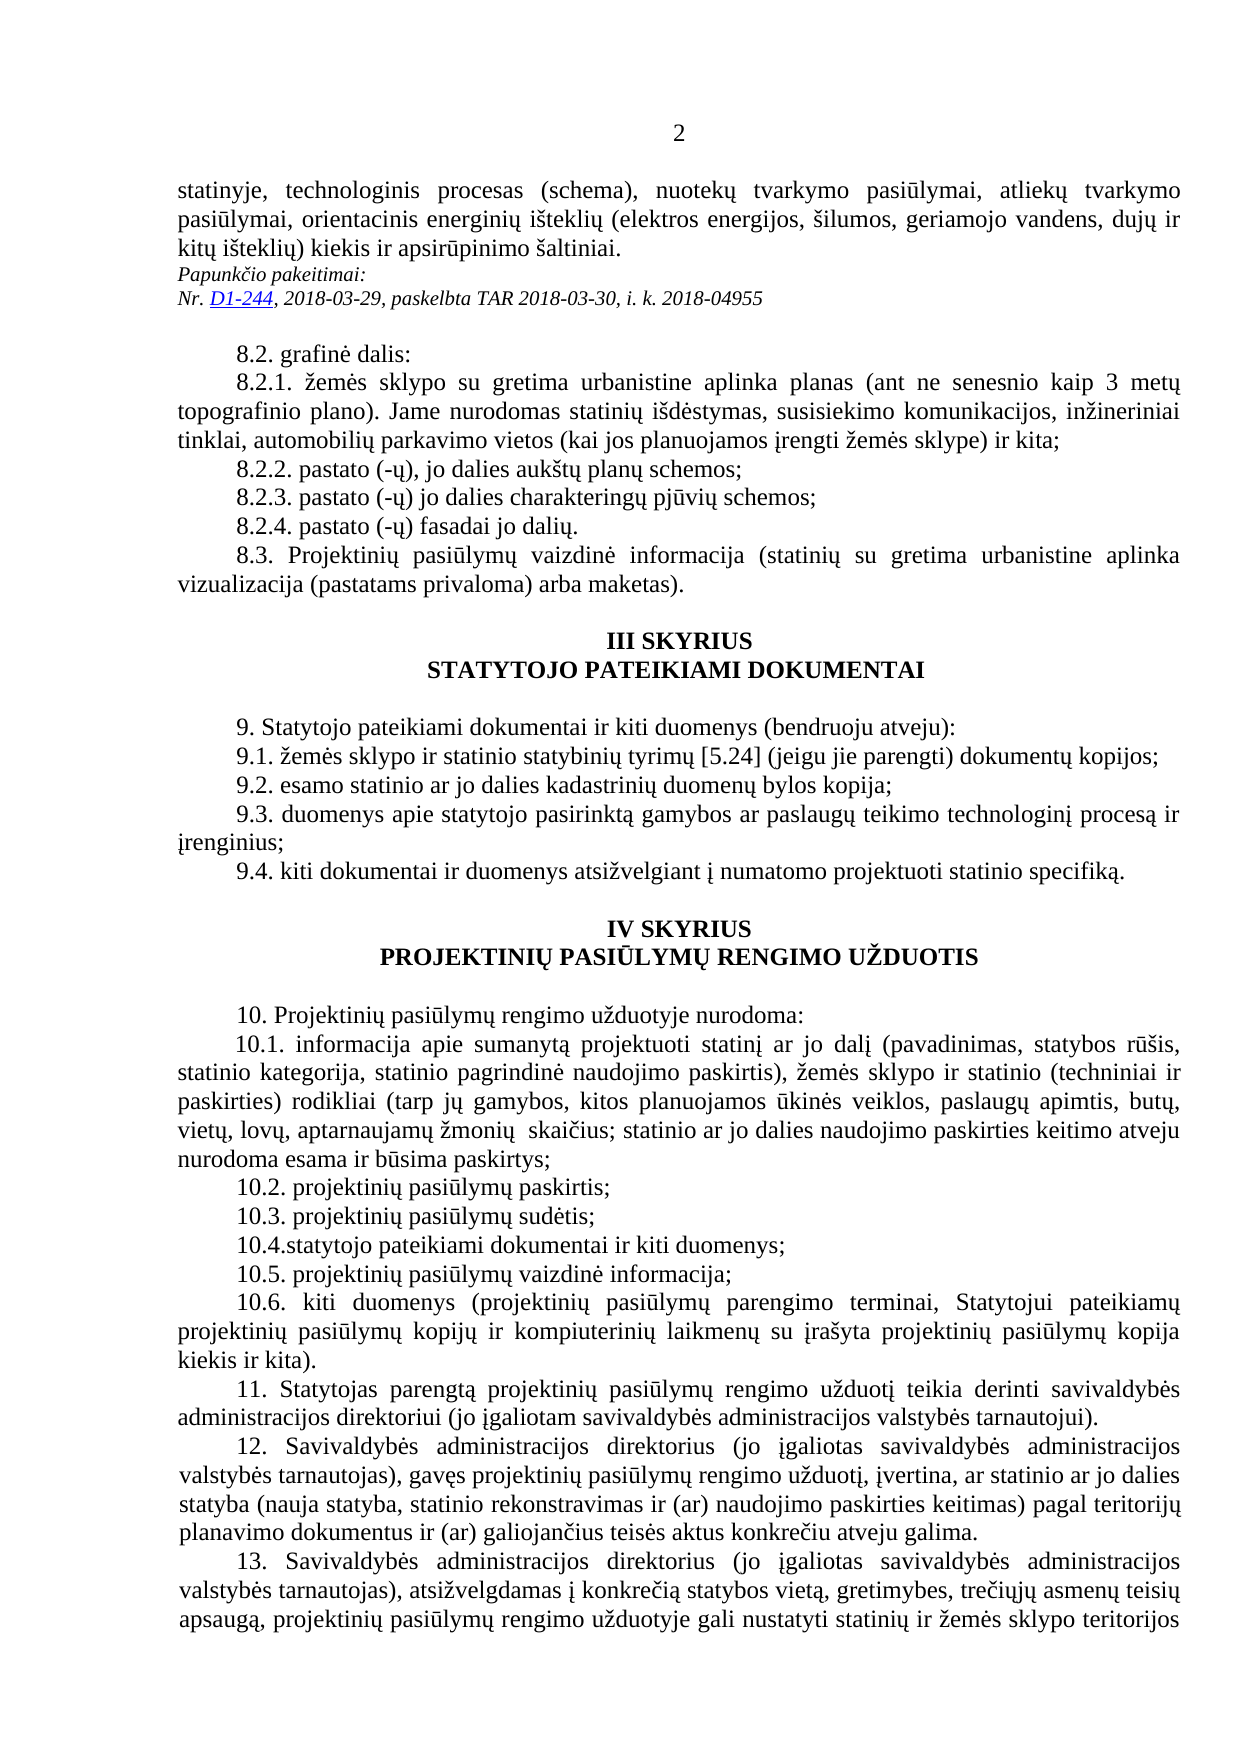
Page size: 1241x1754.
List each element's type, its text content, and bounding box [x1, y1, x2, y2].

text 8.2.1. žemės sklypo su gretima urbanistine aplinka planas (ant ne senesnio kaip 3 metų topografinio plano). Jame nurodomas statinių išdėstymas, susisiekimo komunikacijos, inžineriniai tinklai, automobilių parkavimo vietos (kai jos planuojamos įrengti žemės sklype) ir kita; [177, 367, 1181, 454]
text 12. Savivaldybės administracijos direktorius (jo įgaliotas savivaldybės administracijos valstybės tarnautojas), gavęs projektinių pasiūlymų rengimo užduotį, įvertina, ar statinio ar jo dalies statyba (nauja statyba, statinio rekonstravimas ir (ar) naudojimo paskirties keitimas) pagal teritorijų planavimo dokumentus ir (ar) galiojančius teisės aktus konkrečiu atveju galima. [179, 1431, 1181, 1546]
text 10.6. kiti duomenys (projektinių pasiūlymų parengimo terminai, Statytojui pateikiamų projektinių pasiūlymų kopijų ir kompiuterinių laikmenų su įrašyta projektinių pasiūlymų kopija kiekis ir kita). [177, 1287, 1181, 1374]
text statinyje, technologinis procesas (schema), nuotekų tvarkymo pasiūlymai, atliekų tvarkymo pasiūlymai, orientacinis energinių išteklių (elektros energijos, šilumos, geriamojo vandens, dujų ir kitų išteklių) kiekis ir apsirūpinimo šaltiniai. [177, 176, 1181, 262]
text 10.3. projektinių pasiūlymų sudėtis; [177, 1201, 1181, 1230]
text 10. Projektinių pasiūlymų rengimo užduotyje nurodoma: [179, 1000, 1181, 1029]
text 9.2. esamo statinio ar jo dalies kadastrinių duomenų bylos kopija; [177, 770, 1181, 799]
text STATYTOJO PATEIKIAMI DOKUMENTAI [177, 655, 1181, 684]
text 13. Savivaldybės administracijos direktorius (jo įgaliotas savivaldybės administracijos valstybės tarnautojas), atsižvelgdamas į konkrečią statybos vietą, gretimybes, trečiųjų asmenų teisių apsaugą, projektinių pasiūlymų rengimo užduotyje gali nustatyti statinių ir žemės sklypo teritorijos [179, 1546, 1181, 1632]
text III SKYRIUS [177, 626, 1181, 655]
text 8.3. Projektinių pasiūlymų vaizdinė informacija (statinių su gretima urbanistine aplinka vizualizacija (pastatams privaloma) arba maketas). [177, 540, 1181, 597]
text 8.2. grafinė dalis: [177, 339, 1181, 367]
text Nr. D1-244, 2018-03-29, paskelbta TAR 2018-03-30, i. k. 2018-04955 [177, 286, 1181, 310]
text 9. Statytojo pateikiami dokumentai ir kiti duomenys (bendruoju atveju): [177, 712, 1181, 741]
text 10.2. projektinių pasiūlymų paskirtis; [177, 1172, 1181, 1201]
text 10.1. informacija apie sumanytą projektuoti statinį ar jo dalį (pavadinimas, statybos rūšis, statinio kategorija, statinio pagrindinė naudojimo paskirtis), žemės sklypo ir statinio (techniniai ir paskirties) rodikliai (tarp jų gamybos, kitos planuojamos ūkinės veiklos, paslaugų apimtis, butų, vietų, lovų, aptarnaujamų žmonių skaičius; statinio ar jo dalies naudojimo paskirties keitimo atveju nurodoma esama ir būsima paskirtys; [177, 1029, 1181, 1172]
text 11. Statytojas parengtą projektinių pasiūlymų rengimo užduotį teikia derinti savivaldybės administracijos direktoriui (jo įgaliotam savivaldybės administracijos valstybės tarnautojui). [177, 1374, 1181, 1431]
text 10.5. projektinių pasiūlymų vaizdinė informacija; [177, 1259, 1181, 1287]
text 9.1. žemės sklypo ir statinio statybinių tyrimų [5.24] (jeigu jie parengti) dokumentų kopijos; [177, 741, 1181, 770]
text 8.2.3. pastato (-ų) jo dalies charakteringų pjūvių schemos; [177, 482, 1181, 511]
text 8.2.2. pastato (-ų), jo dalies aukštų planų schemos; [177, 454, 1181, 482]
text 9.3. duomenys apie statytojo pasirinktą gamybos ar paslaugų teikimo technologinį procesą ir įrenginius; [177, 799, 1181, 856]
text Papunkčio pakeitimai: [177, 262, 1181, 286]
text PROJEKTINIŲ PASIŪLYMŲ RENGIMO UŽDUOTIS [177, 942, 1181, 971]
text IV SKYRIUS [177, 914, 1181, 942]
text 10.4.statytojo pateikiami dokumentai ir kiti duomenys; [177, 1230, 1181, 1259]
text 9.4. kiti dokumentai ir duomenys atsižvelgiant į numatomo projektuoti statinio specifiką. [177, 856, 1181, 885]
text 8.2.4. pastato (-ų) fasadai jo dalių. [177, 511, 1181, 540]
